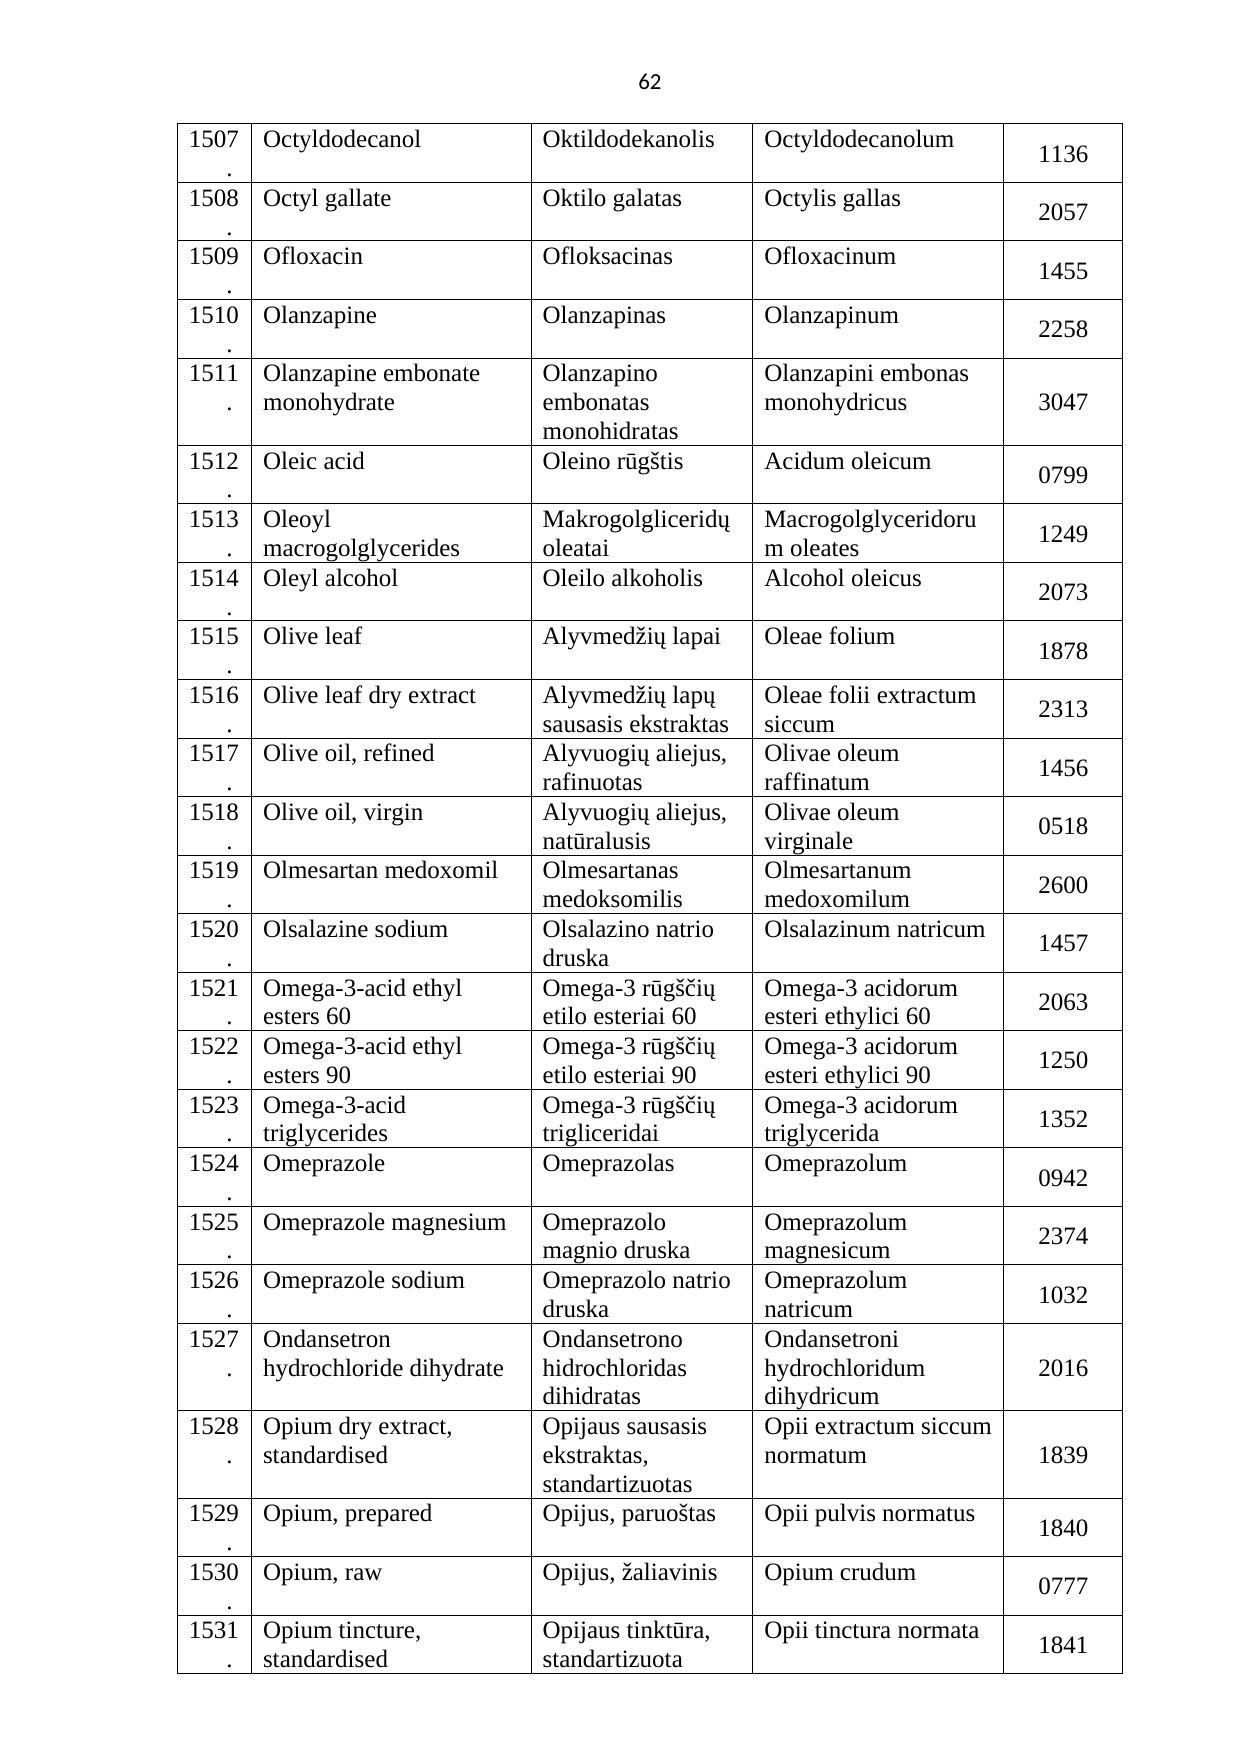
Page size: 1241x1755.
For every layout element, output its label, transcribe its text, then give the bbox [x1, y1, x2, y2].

table_cell 1840 [1004, 1499, 1122, 1556]
table_cell Makrogolgliceridų oleatai [532, 504, 752, 562]
table_cell Acidum oleicum [753, 446, 1003, 503]
table_cell Oktilo galatas [532, 183, 752, 240]
table_cell Omeprazolo magnio druska [532, 1207, 752, 1264]
table_cell 1524. [178, 1148, 251, 1206]
table_cell Alcohol oleicus [753, 563, 1003, 620]
table_cell Omeprazole [252, 1148, 531, 1206]
table_cell Oleilo alkoholis [532, 563, 752, 620]
table_cell Opijus, paruoštas [532, 1499, 752, 1556]
table_cell Olsalazino natrio druska [532, 914, 752, 972]
table_cell Olivae oleum raffinatum [753, 739, 1003, 796]
table_cell 1878 [1004, 621, 1122, 679]
table_cell 1457 [1004, 914, 1122, 972]
table_cell 1455 [1004, 241, 1122, 299]
table_cell Omeprazolo natrio druska [532, 1265, 752, 1323]
table_cell 1525. [178, 1207, 251, 1264]
table_cell 0518 [1004, 797, 1122, 854]
table_cell 1510. [178, 300, 251, 357]
table_cell 1523. [178, 1090, 251, 1147]
table_cell Oleyl alcohol [252, 563, 531, 620]
table_cell Opijaus sausasis ekstraktas, standartizuotas [532, 1411, 752, 1497]
table_cell 1526. [178, 1265, 251, 1323]
table_cell Alyvuogių aliejus, rafinuotas [532, 739, 752, 796]
table_cell 2063 [1004, 973, 1122, 1030]
table_cell Omeprazole sodium [252, 1265, 531, 1323]
table_cell 1527. [178, 1324, 251, 1410]
table_cell 1522. [178, 1031, 251, 1089]
table_cell 2374 [1004, 1207, 1122, 1264]
table_cell 1529. [178, 1499, 251, 1556]
table_cell Oleic acid [252, 446, 531, 503]
table_cell Olanzapinum [753, 300, 1003, 357]
table_cell 1839 [1004, 1411, 1122, 1497]
table_cell 1518. [178, 797, 251, 854]
table_cell 1456 [1004, 739, 1122, 796]
table_cell Oleae folii extractum siccum [753, 680, 1003, 737]
table_cell Octyldodecanol [252, 124, 531, 182]
table_cell 1530. [178, 1557, 251, 1614]
table_cell Olsalazine sodium [252, 914, 531, 972]
table_cell 1513. [178, 504, 251, 562]
table_cell 2313 [1004, 680, 1122, 737]
table_cell 1511. [178, 359, 251, 445]
table_cell 1512. [178, 446, 251, 503]
table_cell Oleino rūgštis [532, 446, 752, 503]
table_cell Alyvmedžių lapai [532, 621, 752, 679]
table_cell Opijaus tinktūra, standartizuota [532, 1616, 752, 1673]
table_cell Alyvuogių aliejus, natūralusis [532, 797, 752, 854]
table_cell Octyl gallate [252, 183, 531, 240]
table_cell 1516. [178, 680, 251, 737]
table_cell Ondansetrono hidrochloridas dihidratas [532, 1324, 752, 1410]
table_cell Olive oil, virgin [252, 797, 531, 854]
table_cell 2057 [1004, 183, 1122, 240]
table_cell Olanzapine embonate monohydrate [252, 359, 531, 445]
table_cell Omega‑3‑acid ethyl esters 60 [252, 973, 531, 1030]
table_cell Opium, raw [252, 1557, 531, 1614]
table_cell 1515. [178, 621, 251, 679]
table_cell Omega‑3 rūgščių etilo esteriai 90 [532, 1031, 752, 1089]
table_cell 2073 [1004, 563, 1122, 620]
table_cell Olanzapino embonatas monohidratas [532, 359, 752, 445]
table_cell Olmesartan medoxomil [252, 856, 531, 913]
table_cell Omeprazolum natricum [753, 1265, 1003, 1323]
table_cell Olive leaf [252, 621, 531, 679]
table_cell Opijus, žaliavinis [532, 1557, 752, 1614]
table_cell 1517. [178, 739, 251, 796]
table_cell Olsalazinum natricum [753, 914, 1003, 972]
table_cell Opium crudum [753, 1557, 1003, 1614]
table_cell 3047 [1004, 359, 1122, 445]
table_cell 1136 [1004, 124, 1122, 182]
table_cell Oleoyl macrogolglycerides [252, 504, 531, 562]
table_cell Omega‑3 rūgščių trigliceridai [532, 1090, 752, 1147]
table_cell Olive oil, refined [252, 739, 531, 796]
table_cell 1250 [1004, 1031, 1122, 1089]
table_cell 1521. [178, 973, 251, 1030]
table_cell 1841 [1004, 1616, 1122, 1673]
table_cell 1514. [178, 563, 251, 620]
table_cell Ofloksacinas [532, 241, 752, 299]
table_cell Omega‑3‑acid triglycerides [252, 1090, 531, 1147]
table_cell Omeprazolum [753, 1148, 1003, 1206]
table_cell Macrogolglyceridorum oleates [753, 504, 1003, 562]
table_cell Alyvmedžių lapų sausasis ekstraktas [532, 680, 752, 737]
table_cell Opii pulvis normatus [753, 1499, 1003, 1556]
table_cell Omeprazolas [532, 1148, 752, 1206]
table_cell Omega‑3‑acid ethyl esters 90 [252, 1031, 531, 1089]
table_cell Omega‑3 acidorum esteri ethylici 90 [753, 1031, 1003, 1089]
table_cell 1507. [178, 124, 251, 182]
table_cell Opium dry extract, standardised [252, 1411, 531, 1497]
table_cell Olanzapine [252, 300, 531, 357]
table_cell Opii extractum siccum normatum [753, 1411, 1003, 1497]
table_cell Omeprazole magnesium [252, 1207, 531, 1264]
table_cell Opii tinctura normata [753, 1616, 1003, 1673]
table_cell 1519. [178, 856, 251, 913]
table_cell Oleae folium [753, 621, 1003, 679]
table_cell 1032 [1004, 1265, 1122, 1323]
table_cell 2016 [1004, 1324, 1122, 1410]
table_cell 1528. [178, 1411, 251, 1497]
table_cell Octylis gallas [753, 183, 1003, 240]
table_cell 1249 [1004, 504, 1122, 562]
table_cell 1509. [178, 241, 251, 299]
table_cell Ondansetron hydrochloride dihydrate [252, 1324, 531, 1410]
table_cell Omega‑3 acidorum esteri ethylici 60 [753, 973, 1003, 1030]
table_cell 0942 [1004, 1148, 1122, 1206]
table_cell Ofloxacin [252, 241, 531, 299]
table_cell Olive leaf dry extract [252, 680, 531, 737]
table_cell 1352 [1004, 1090, 1122, 1147]
table_cell 1531. [178, 1616, 251, 1673]
table_cell Olmesartanum medoxomilum [753, 856, 1003, 913]
table_cell 2258 [1004, 300, 1122, 357]
table_cell 0799 [1004, 446, 1122, 503]
table_cell Opium, prepared [252, 1499, 531, 1556]
table_cell 0777 [1004, 1557, 1122, 1614]
table_cell Ondansetroni hydrochloridum dihydricum [753, 1324, 1003, 1410]
table_cell Opium tincture, standardised [252, 1616, 531, 1673]
table_cell Olivae oleum virginale [753, 797, 1003, 854]
table_cell Olanzapini embonas monohydricus [753, 359, 1003, 445]
table_cell 1508. [178, 183, 251, 240]
table_cell Olmesartanas medoksomilis [532, 856, 752, 913]
table_cell 2600 [1004, 856, 1122, 913]
table_cell Ofloxacinum [753, 241, 1003, 299]
table_cell Omega‑3 acidorum triglycerida [753, 1090, 1003, 1147]
table_cell 1520. [178, 914, 251, 972]
table_cell Oktildodekanolis [532, 124, 752, 182]
table_cell Olanzapinas [532, 300, 752, 357]
table_cell Octyldodecanolum [753, 124, 1003, 182]
table_cell Omega‑3 rūgščių etilo esteriai 60 [532, 973, 752, 1030]
table_cell Omeprazolum magnesicum [753, 1207, 1003, 1264]
